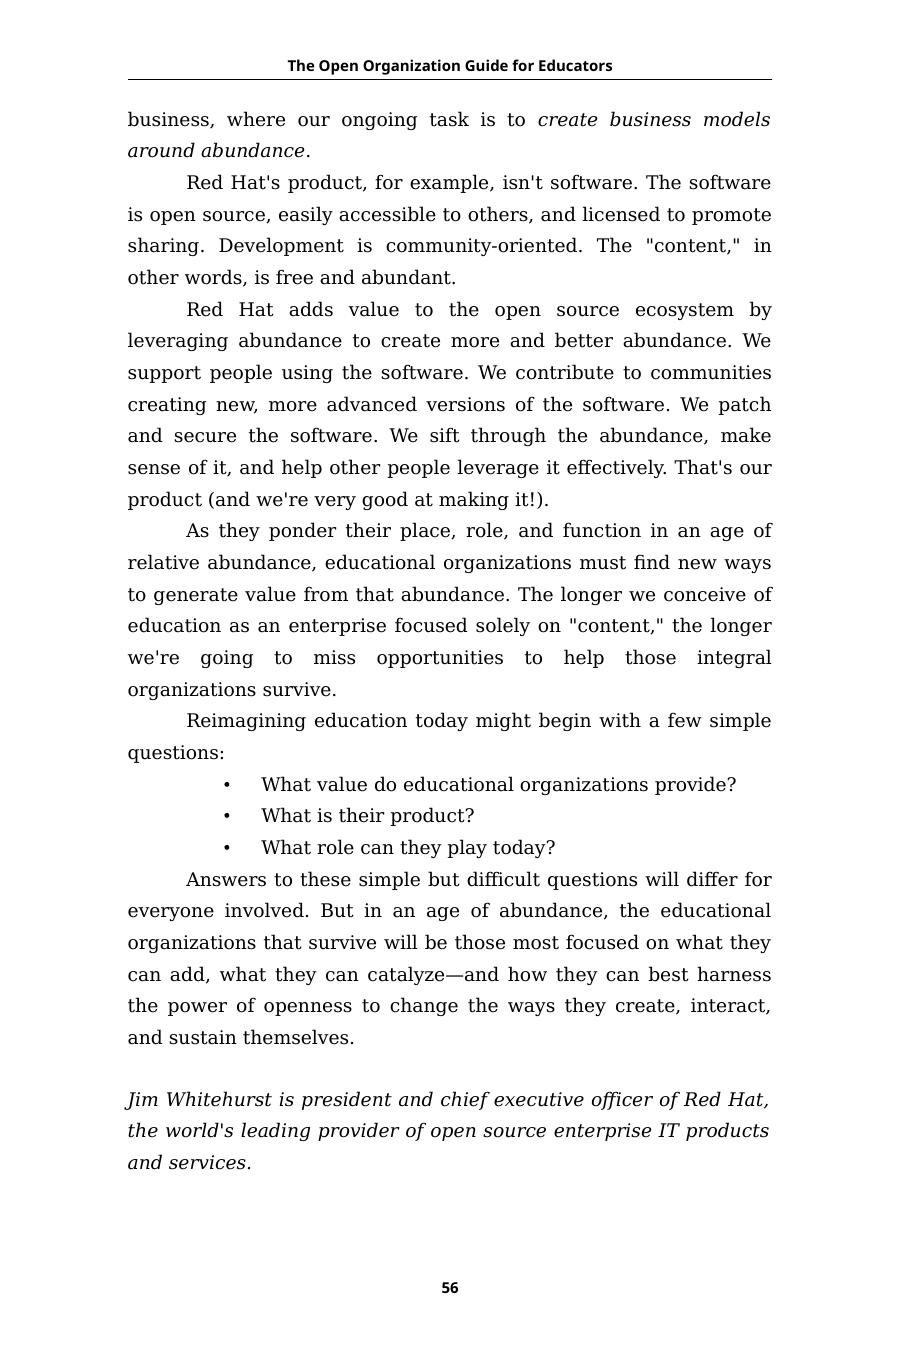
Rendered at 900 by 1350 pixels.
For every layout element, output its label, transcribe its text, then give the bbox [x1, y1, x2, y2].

text Red Hat's product, for example, isn't software. The software is open source, easily accessible to others, and licensed to promote sharing. Development is community-oriented. The "content," in other words, is free and abundant. [127, 172, 772, 289]
text Answers to these simple but difficult questions will differ for everyone involved. But in an age of abundance, the educational organizations that survive will be those most focused on what they can add, what they can catalyze—and how they can best harness the power of openness to change the ways they create, interact, and sustain themselves. [127, 869, 772, 1049]
text Jim Whitehurst is president and chief executive officer of Red Hat, the world's leading provider of open source enterprise IT products and services. [127, 1089, 772, 1174]
text business, where our ongoing task is to create business models around abundance. [127, 109, 772, 162]
list What is their product? [223, 805, 772, 827]
text Red Hat adds value to the open source ecosystem by leveraging abundance to create more and better abundance. We support people using the software. We contribute to communities creating new, more advanced versions of the software. We patch and secure the software. We sift through the abundance, make sense of it, and help other people leverage it effectively. That's our product (and we're very good at making it!). [127, 299, 772, 511]
list What value do educational organizations provide? [223, 774, 772, 796]
text As they ponder their place, role, and function in an age of relative abundance, educational organizations must find new ways to generate value from that abundance. The longer we conceive of education as an enterprise focused solely on "content," the longer we're going to miss opportunities to help those integral organizations survive. [127, 520, 772, 701]
list What role can they play today? [223, 837, 772, 859]
text Reimagining education today might begin with a few simple questions: [127, 710, 772, 764]
